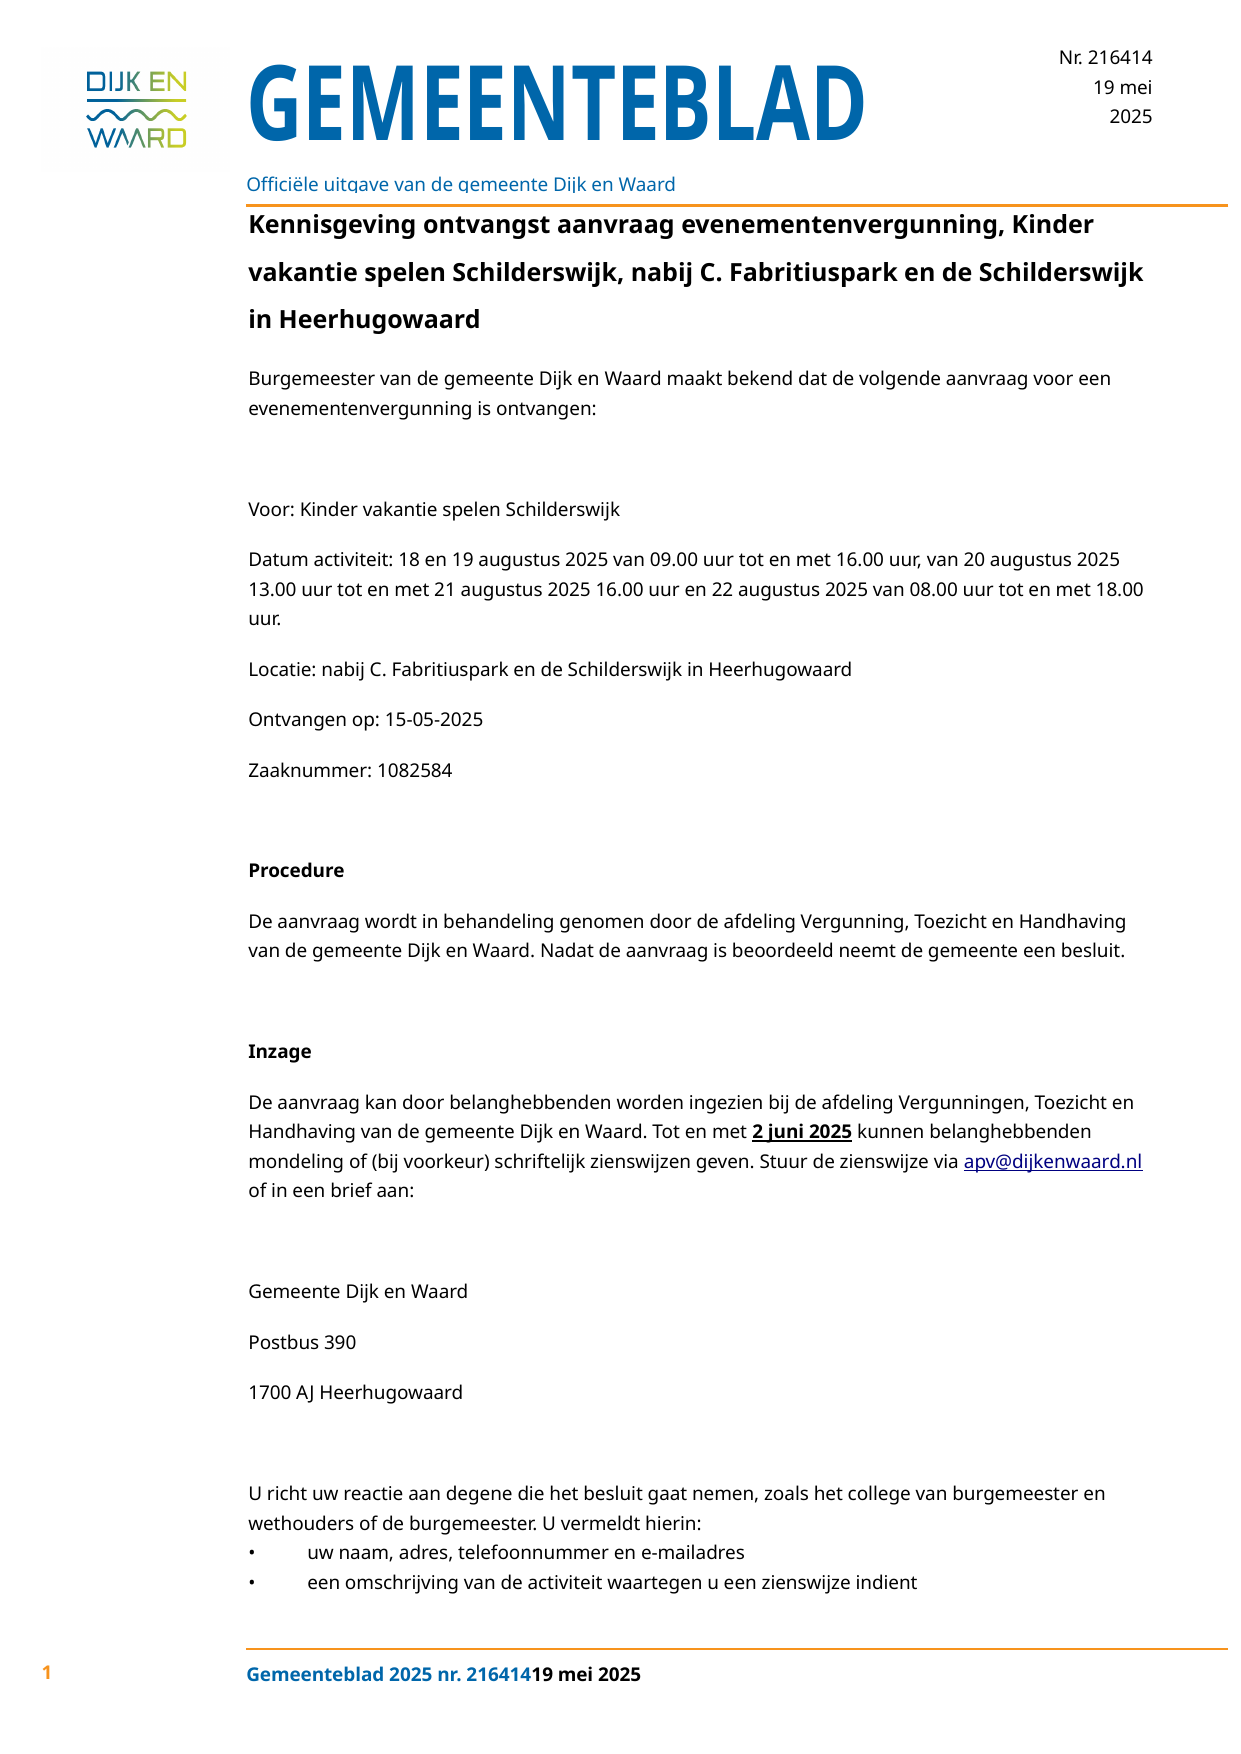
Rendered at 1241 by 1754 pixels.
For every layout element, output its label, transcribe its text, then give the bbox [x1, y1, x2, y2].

text Gemeente Dijk en Waard [248, 1278, 1152, 1304]
text Kennisgeving ontvangst aanvraag evenementenvergunning, Kinder vakantie spelen Schilderswijk, nabij C. Fabritiuspark en de Schilderswijk in Heerhugowaard [248, 207, 1152, 336]
text Voor: Kinder vakantie spelen Schilderswijk [248, 496, 1152, 522]
list uw naam, adres, telefoonnummer en e-mailadres [248, 1539, 1152, 1565]
text Ontvangen op: 15-05-2025 [248, 706, 1152, 732]
text 1700 AJ Heerhugowaard [248, 1379, 1152, 1405]
list een omschrijving van de activiteit waartegen u een zienswijze indient [248, 1569, 1152, 1594]
text U richt uw reactie aan degene die het besluit gaat nemen, zoals het college van burgemeester en wethouders of de burgemeester. U vermeldt hierin: [248, 1480, 1152, 1535]
text Zaaknummer: 1082584 [248, 757, 1152, 782]
text Locatie: nabij C. Fabritiuspark en de Schilderswijk in Heerhugowaard [248, 656, 1152, 682]
text De aanvraag kan door belanghebbenden worden ingezien bij de afdeling Vergunningen, Toezicht en Handhaving van de gemeente Dijk en Waard. Tot en met 2 juni 2025 kunnen belanghebbenden mondeling of (bij voorkeur) schriftelijk zienswijzen geven. Stuur de zienswijze via apv@dijkenwaard.nl of in een brief aan: [248, 1089, 1152, 1203]
picture [41, 47, 231, 172]
text Procedure [248, 858, 1152, 883]
text De aanvraag wordt in behandeling genomen door de afdeling Vergunning, Toezicht en Handhaving van de gemeente Dijk en Waard. Nadat de aanvraag is beoordeeld neemt de gemeente een besluit. [248, 908, 1152, 963]
text Inzage [248, 1038, 1152, 1064]
text Datum activiteit: 18 en 19 augustus 2025 van 09.00 uur tot en met 16.00 uur, van 20 augustus 2025 13.00 uur tot en met 21 augustus 2025 16.00 uur en 22 augustus 2025 van 08.00 uur tot en met 18.00 uur. [248, 546, 1152, 631]
text Burgemeester van de gemeente Dijk en Waard maakt bekend dat de volgende aanvraag voor een evenementenvergunning is ontvangen: [248, 366, 1152, 421]
text Postbus 390 [248, 1329, 1152, 1354]
